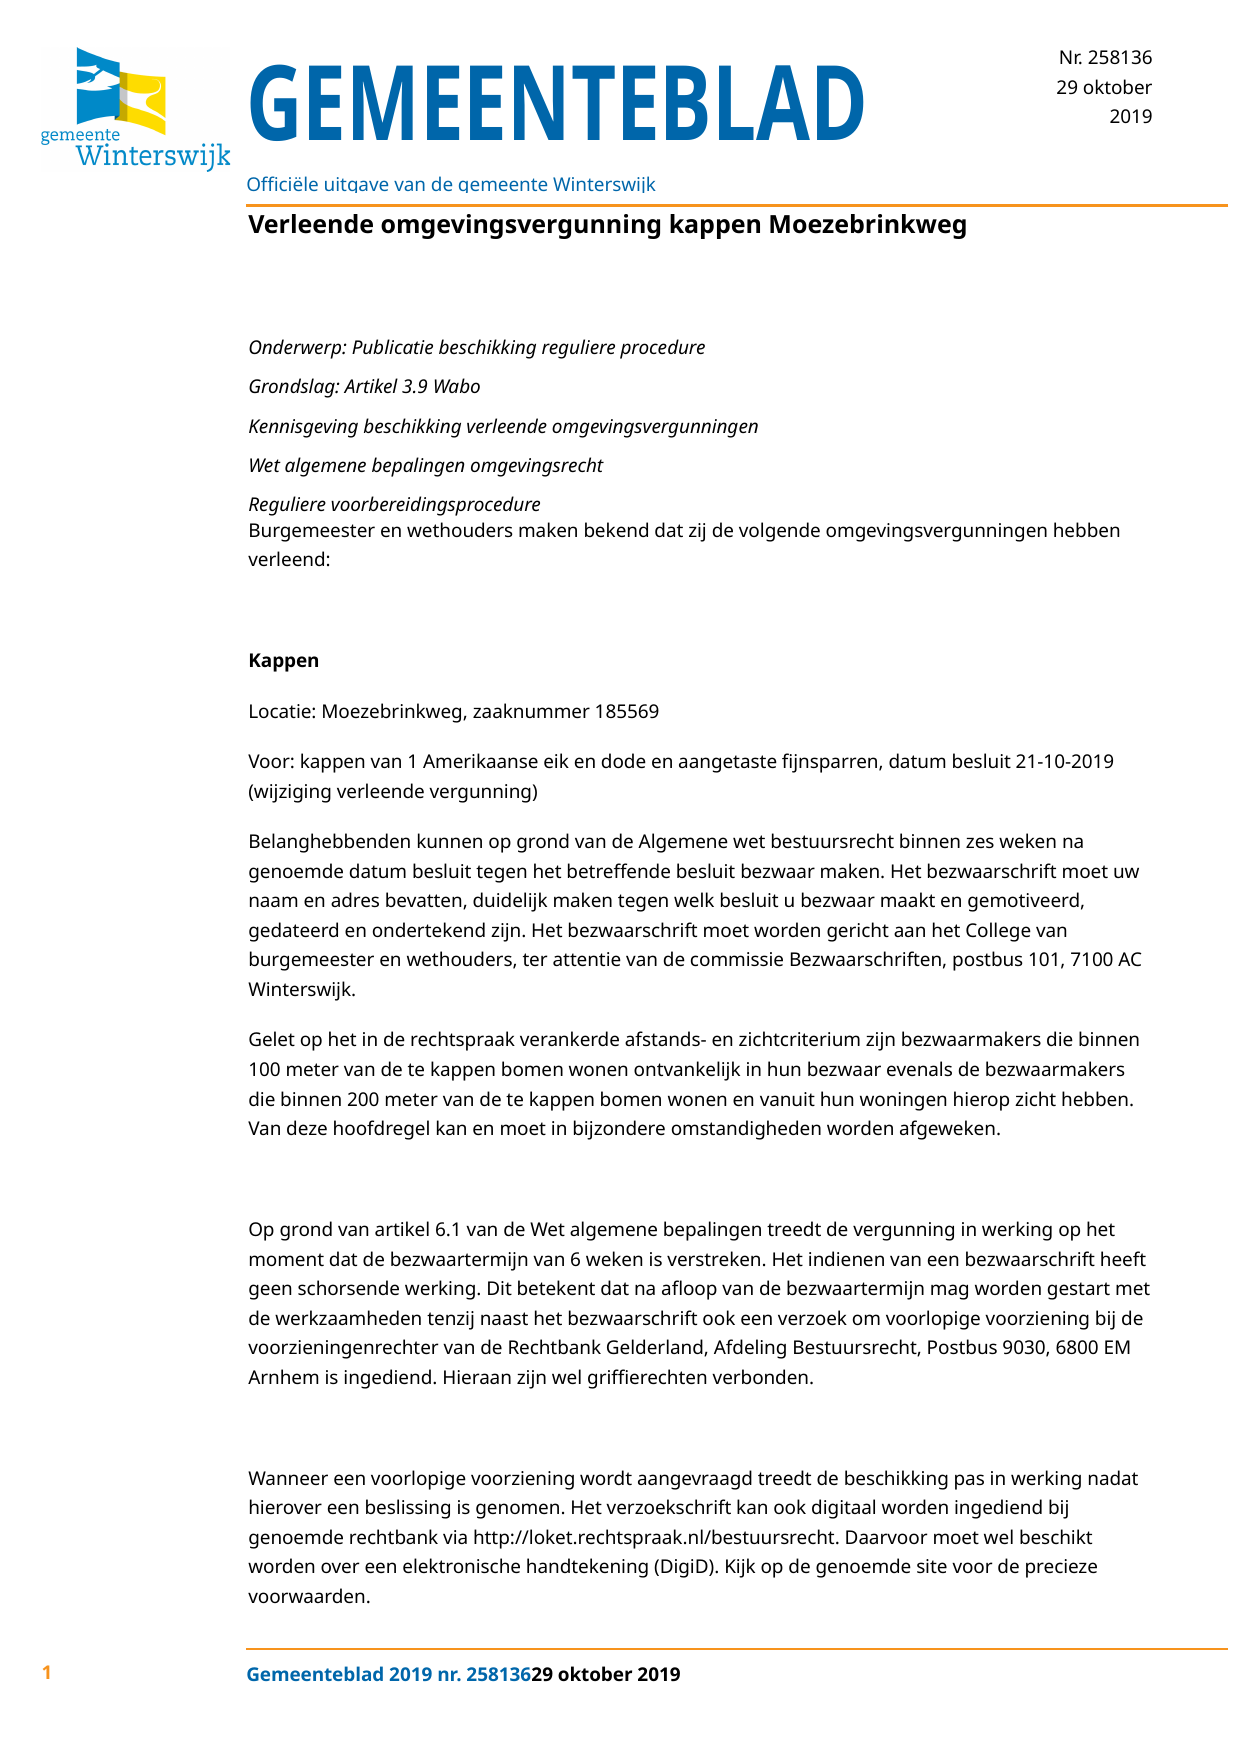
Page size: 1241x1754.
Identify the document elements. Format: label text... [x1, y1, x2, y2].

text Locatie: Moezebrinkweg, zaaknummer 185569 [248, 698, 1152, 724]
text Gelet op het in de rechtspraak verankerde afstands- en zichtcriterium zijn bezwaarmakers die binnen 100 meter van de te kappen bomen wonen ontvankelijk in hun bezwaar evenals de bezwaarmakers die binnen 200 meter van de te kappen bomen wonen en vanuit hun woningen hierop zicht hebben. Van deze hoofdregel kan en moet in bijzondere omstandigheden worden afgeweken. [248, 1027, 1152, 1141]
text Onderwerp: Publicatie beschikking reguliere procedure [248, 334, 1152, 360]
text Wanneer een voorlopige voorziening wordt aangevraagd treedt de beschikking pas in werking nadat hierover een beslissing is genomen. Het verzoekschrift kan ook digitaal worden ingediend bij genoemde rechtbank via http://loket.rechtspraak.nl/bestuursrecht. Daarvoor moet wel beschikt worden over een elektronische handtekening (DigiD). Kijk op de genoemde site voor de precieze voorwaarden. [248, 1465, 1152, 1609]
text Grondslag: Artikel 3.9 Wabo [248, 373, 1152, 399]
text Kennisgeving beschikking verleende omgevingsvergunningen [248, 413, 1152, 438]
picture [41, 47, 231, 172]
text Op grond van artikel 6.1 van de Wet algemene bepalingen treedt de vergunning in werking op het moment dat de bezwaartermijn van 6 weken is verstreken. Het indienen van een bezwaarschrift heeft geen schorsende werking. Dit betekent dat na afloop van de bezwaartermijn mag worden gestart met de werkzaamheden tenzij naast het bezwaarschrift ook een verzoek om voorlopige voorziening bij de voorzieningenrechter van de Rechtbank Gelderland, Afdeling Bestuursrecht, Postbus 9030, 6800 EM Arnhem is ingediend. Hieraan zijn wel griffierechten verbonden. [248, 1216, 1152, 1390]
text Reguliere voorbereidingsprocedure [248, 491, 1152, 517]
text Belanghebbenden kunnen op grond van de Algemene wet bestuursrecht binnen zes weken na genoemde datum besluit tegen het betreffende besluit bezwaar maken. Het bezwaarschrift moet uw naam en adres bevatten, duidelijk maken tegen welk besluit u bezwaar maakt en gemotiveerd, gedateerd en ondertekend zijn. Het bezwaarschrift moet worden gericht aan het College van burgemeester en wethouders, ter attentie van de commissie Bezwaarschriften, postbus 101, 7100 AC Winterswijk. [248, 828, 1152, 1002]
text Wet algemene bepalingen omgevingsrecht [248, 452, 1152, 478]
text Verleende omgevingsvergunning kappen Moezebrinkweg [248, 207, 1152, 241]
picture [225, 153, 231, 162]
text Burgemeester en wethouders maken bekend dat zij de volgende omgevingsvergunningen hebben verleend: [248, 517, 1152, 572]
text Kappen [248, 647, 1152, 673]
text Voor: kappen van 1 Amerikaanse eik en dode en aangetaste fijnsparren, datum besluit 21-10-2019 (wijziging verleende vergunning) [248, 748, 1152, 804]
